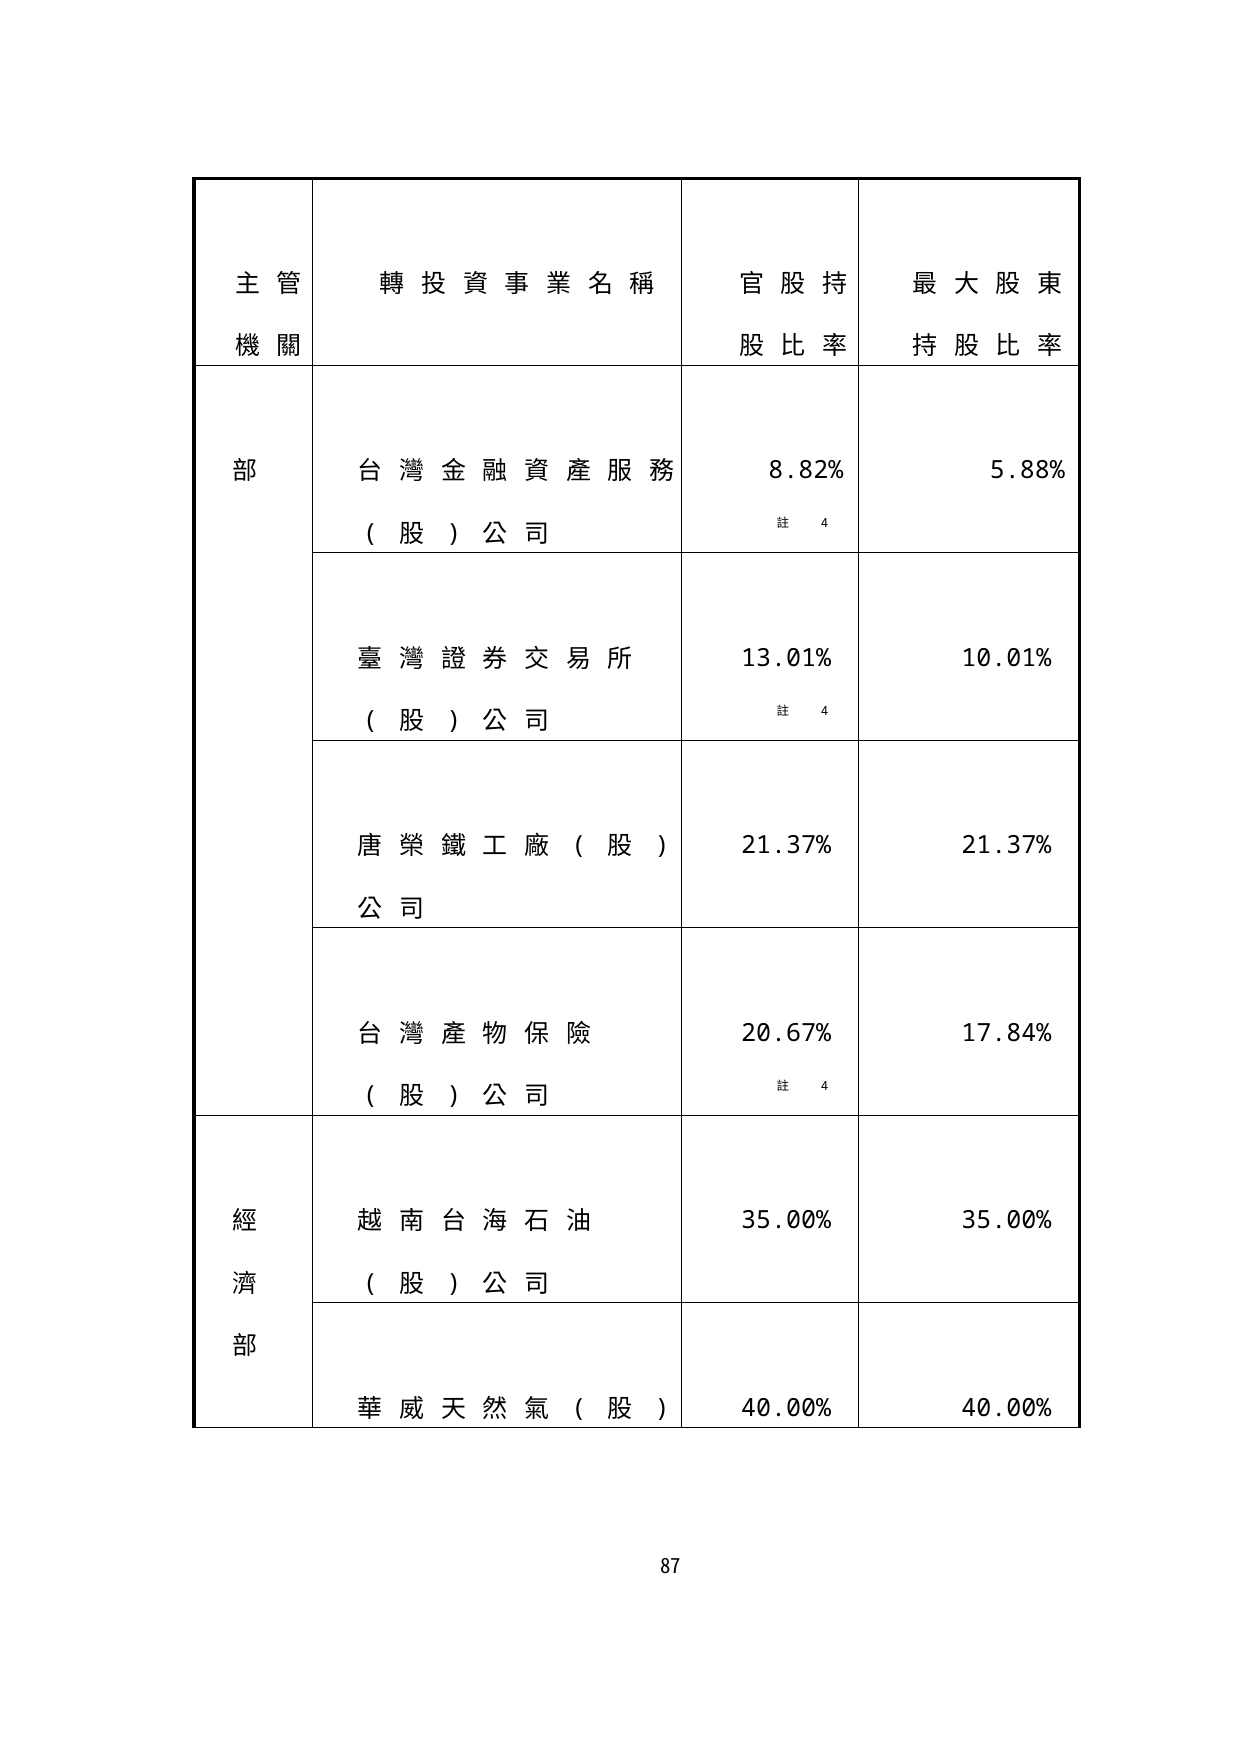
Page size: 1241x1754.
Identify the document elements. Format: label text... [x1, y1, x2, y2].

table_cell 唐榮鐵工廠(股)公司 [313, 741, 681, 927]
table_cell 5.88% [859, 366, 1078, 552]
table_cell 21.37% [682, 741, 858, 927]
table_cell 20.67%註4 [682, 928, 858, 1115]
table_header 轉投資事業名稱 [313, 180, 681, 365]
table_cell 越南台海石油(股)公司 [313, 1116, 681, 1302]
table_cell 40.00% [859, 1303, 1078, 1427]
table_cell 8.82%註4 [682, 366, 858, 552]
table_cell 部 [196, 366, 312, 1115]
table_cell 經濟部 [196, 1116, 312, 1427]
table_cell 40.00% [682, 1303, 858, 1427]
table_cell 35.00% [682, 1116, 858, 1302]
table_header 主管機關 [196, 180, 312, 365]
table_cell 13.01%註4 [682, 553, 858, 740]
table_cell 華威天然氣(股) [313, 1303, 681, 1427]
table_cell 台灣金融資產服務(股)公司 [313, 366, 681, 552]
table_cell 35.00% [859, 1116, 1078, 1302]
table_cell 台灣產物保險(股)公司 [313, 928, 681, 1115]
table_cell 17.84% [859, 928, 1078, 1115]
table_header 官股持股比率 [682, 180, 858, 365]
table_cell 21.37% [859, 741, 1078, 927]
table_cell 臺灣證券交易所(股)公司 [313, 553, 681, 740]
table_header 最大股東持股比率 [859, 180, 1078, 365]
table_cell 10.01% [859, 553, 1078, 740]
